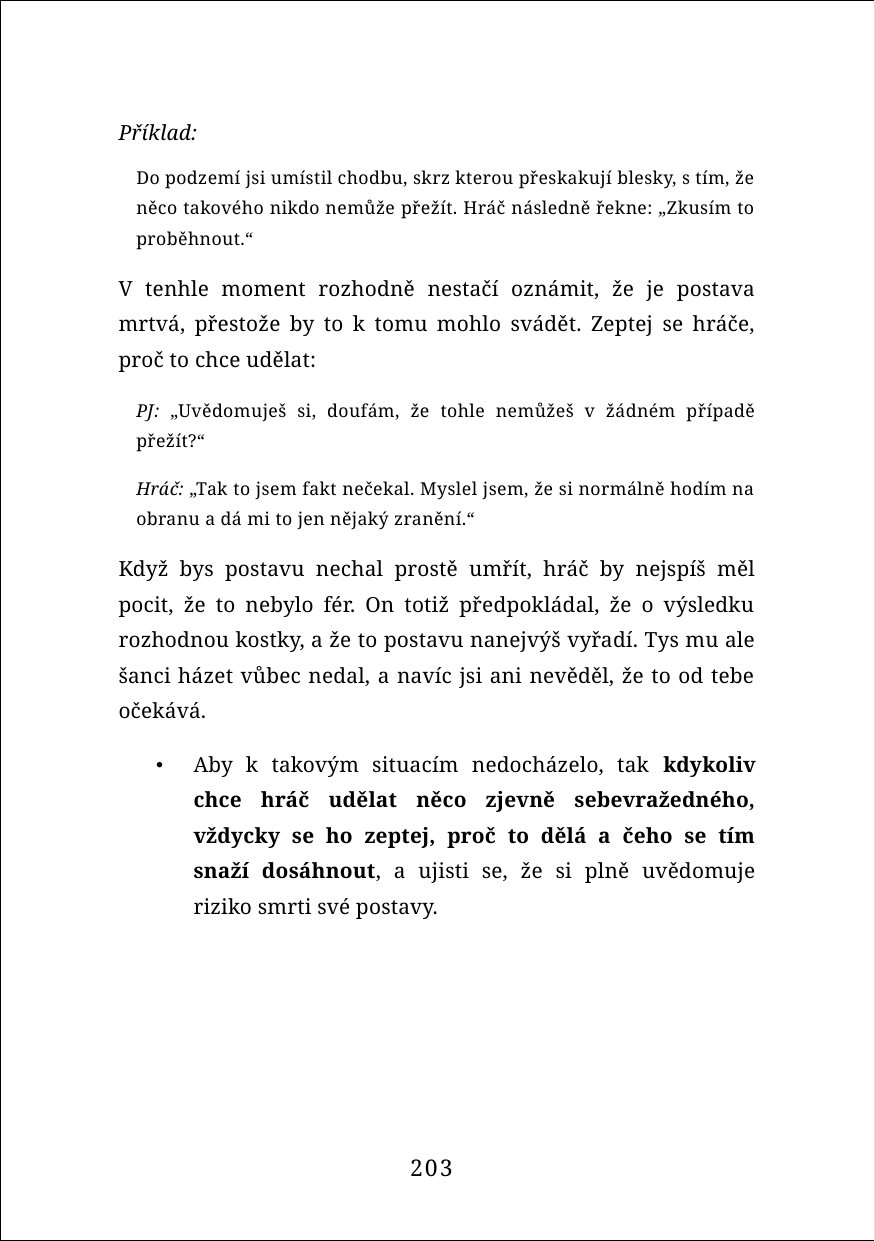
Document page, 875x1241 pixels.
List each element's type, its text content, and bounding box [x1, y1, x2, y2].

text Když bys postavu nechal prostě umřít, hráč by nejspíš měl pocit, že to nebylo fér. On totiž předpokládal, že o výsledku rozhodnou kostky, a že to postavu nanejvýš vyřadí. Tys mu ale šanci házet vůbec nedal, a navíc jsi ani nevěděl, že to od tebe očekává. [118, 554, 756, 725]
text Příklad: [118, 118, 756, 147]
text Hráč: „Tak to jsem fakt nečekal. Myslel jsem, že si normálně hodím na obranu a dá mi to jen nějaký zranění.“ [136, 476, 756, 531]
list Aby k takovým situacím nedocházelo, tak kdykoliv chce hráč udělat něco zjevně sebevražedného, vždycky se ho zeptej, proč to dělá a čeho se tím snaží dosáhnout, a ujisti se, že si plně uvědomuje riziko smrti své postavy. [156, 750, 756, 920]
text Do podzemí jsi umístil chodbu, skrz kterou přeskakují blesky, s tím, že něco takového nikdo nemůže přežít. Hráč následně řekne: „Zkusím to proběhnout.“ [136, 166, 756, 250]
text V tenhle moment rozhodně nestačí oznámit, že je postava mrtvá, přestože by to k tomu mohlo svádět. Zeptej se hráče, proč to chce udělat: [118, 274, 756, 373]
text PJ: „Uvědomuješ si, doufám, že tohle nemůžeš v žádném případě přežít?“ [136, 398, 756, 452]
